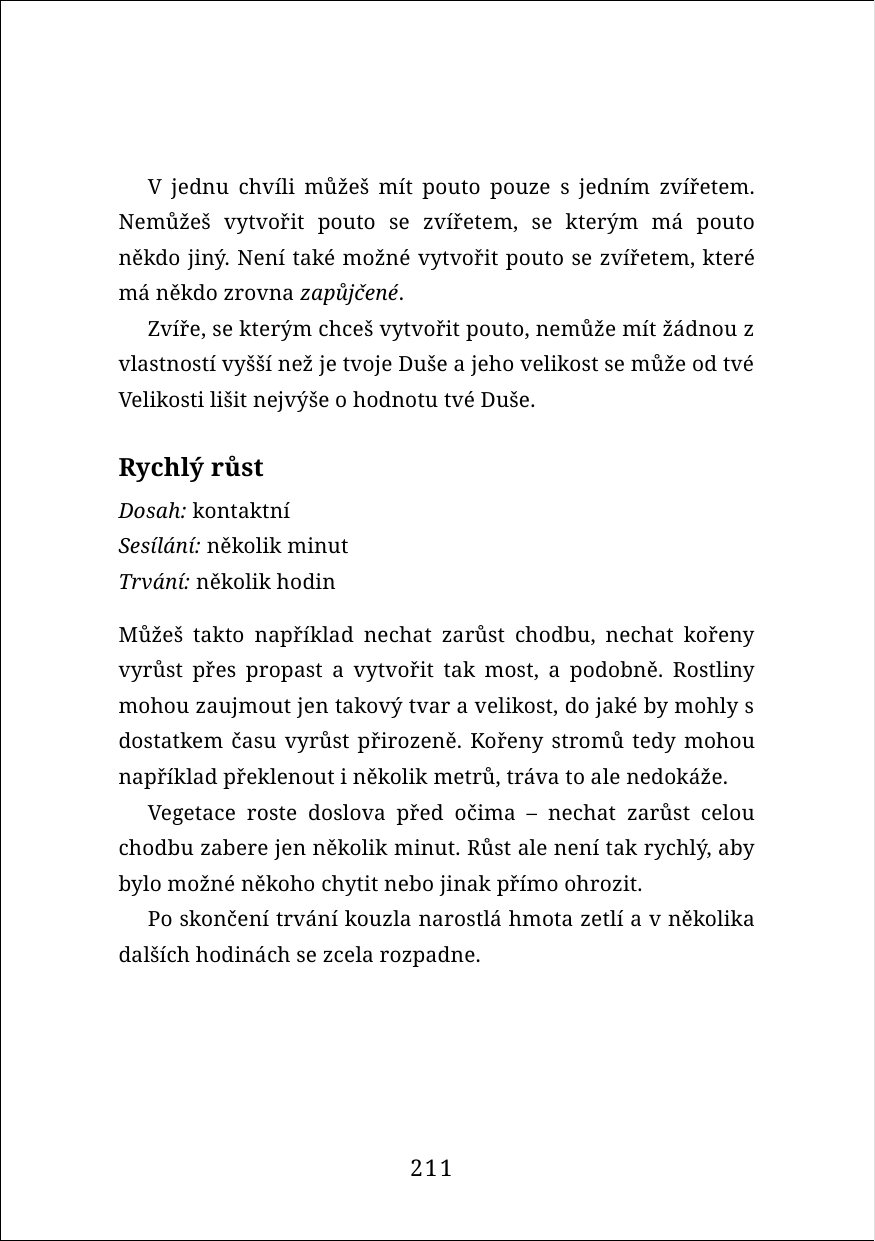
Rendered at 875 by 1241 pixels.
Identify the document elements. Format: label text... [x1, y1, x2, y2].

subtitle Rychlý růst [118, 450, 756, 484]
text V jednu chvíli můžeš mít pouto pouze s jedním zvířetem. Nemůžeš vytvořit pouto se zvířetem, se kterým má pouto někdo jiný. Není také možné vytvořit pouto se zvířetem, které má někdo zrovna zapůjčené. Zvíře, se kterým chceš vytvořit pouto, nemůže mít žádnou z vlastností vyšší než je tvoje Duše a jeho velikost se může od tvé Velikosti lišit nejvýše o hodnotu tvé Duše. [118, 172, 756, 413]
text Dosah: kontaktní Sesílání: několik minut Trvání: několik hodin [118, 496, 756, 595]
text Můžeš takto například nechat zarůst chodbu, nechat kořeny vyrůst přes propast a vytvořit tak most, a podobně. Rostliny mohou zaujmout jen takový tvar a velikost, do jaké by mohly s dostatkem času vyrůst přirozeně. Kořeny stromů tedy mohou například překlenout i několik metrů, tráva to ale nedokáže. Vegetace roste doslova před očima – nechat zarůst celou chodbu zabere jen několik minut. Růst ale není tak rychlý, aby bylo možné někoho chytit nebo jinak přímo ohrozit. Po skončení trvání kouzla narostlá hmota zetlí a v několika dalších hodinách se zcela rozpadne. [118, 620, 756, 968]
